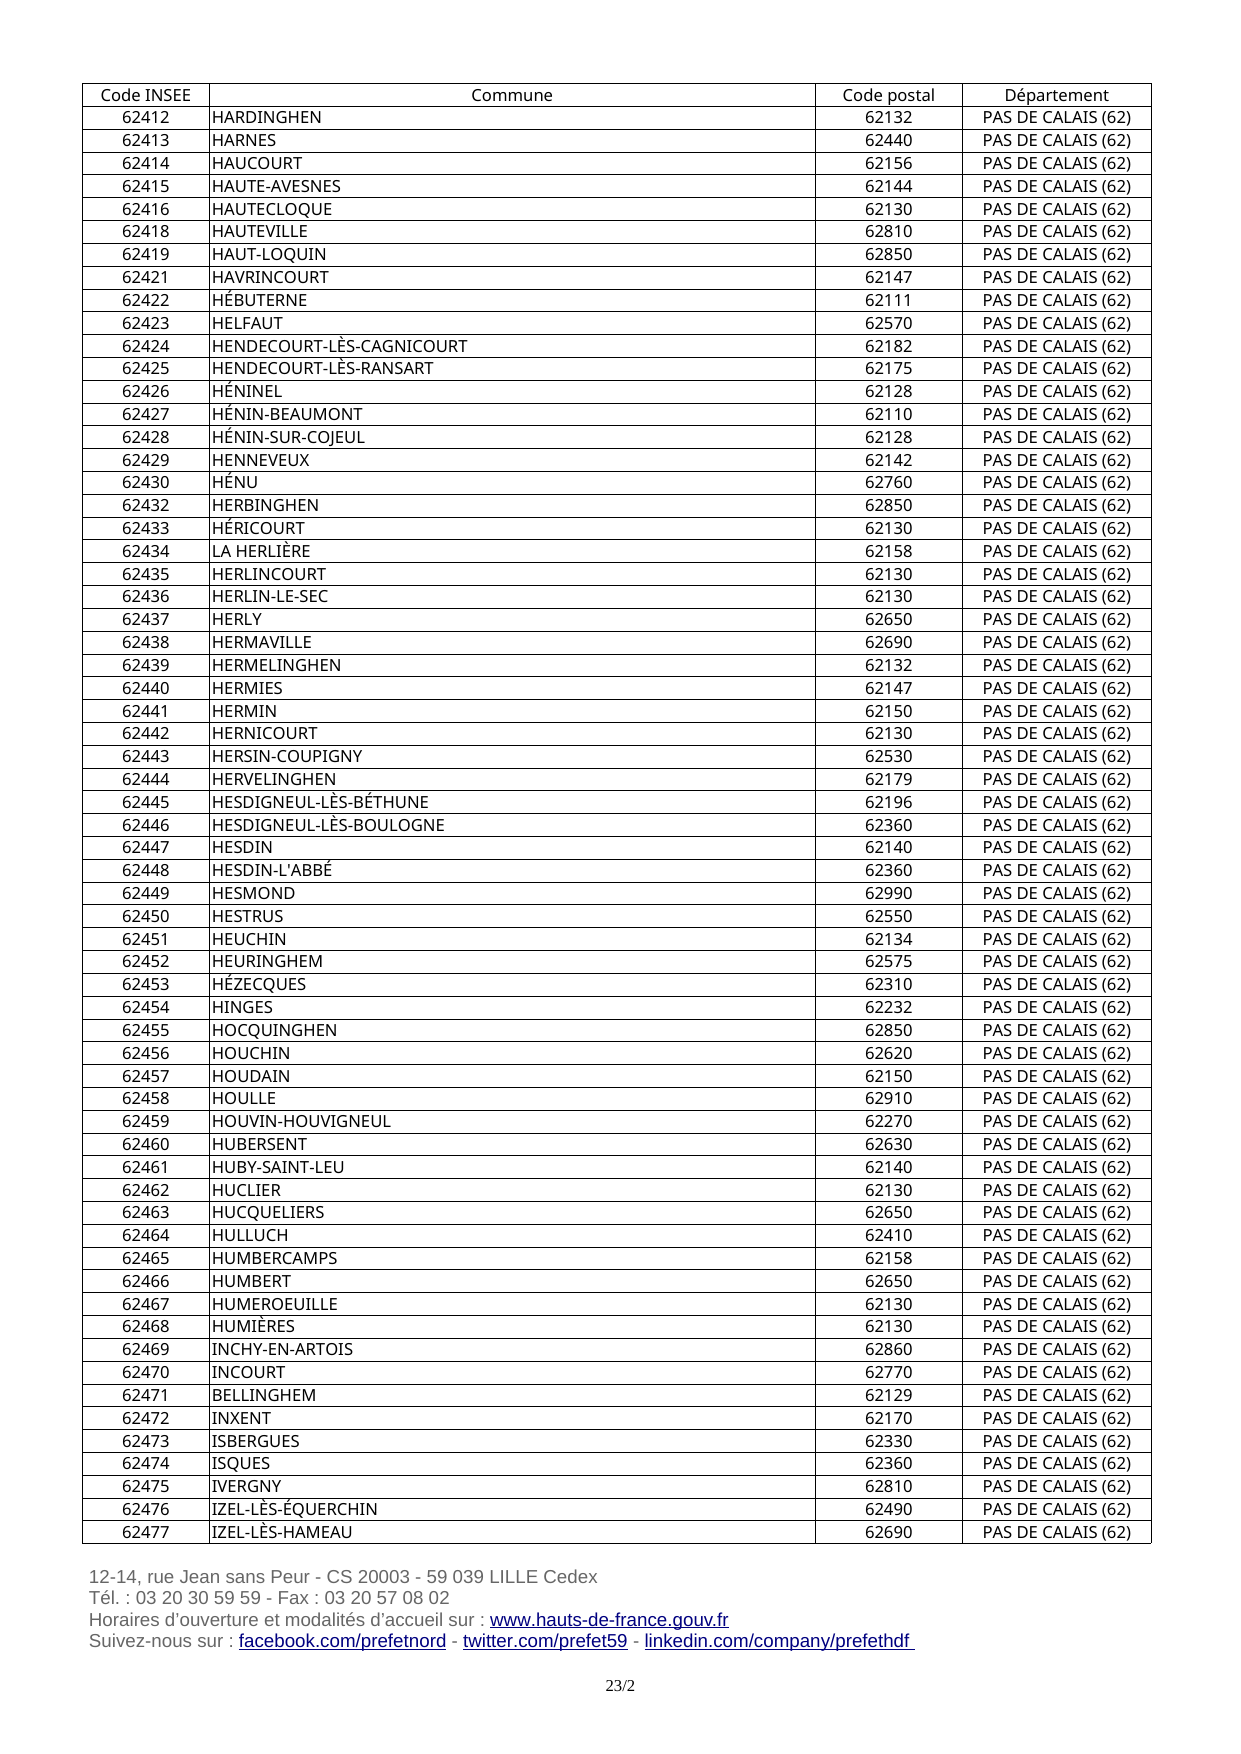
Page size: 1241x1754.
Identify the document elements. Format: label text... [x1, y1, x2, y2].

table_cell PAS DE CALAIS (62) [963, 1248, 1151, 1269]
table_cell PAS DE CALAIS (62) [963, 791, 1151, 813]
table_cell 62360 [816, 814, 962, 836]
table_cell 62433 [83, 518, 209, 539]
table_cell HERNICOURT [210, 723, 815, 745]
table_cell HAUTE-AVESNES [210, 175, 815, 197]
table_cell 62232 [816, 997, 962, 1018]
table_cell 62150 [816, 1065, 962, 1087]
table_cell 62421 [83, 267, 209, 288]
table_cell PAS DE CALAIS (62) [963, 290, 1151, 311]
table_cell PAS DE CALAIS (62) [963, 1156, 1151, 1178]
table_cell 62690 [816, 632, 962, 653]
table_cell 62460 [83, 1134, 209, 1155]
table_cell 62447 [83, 837, 209, 859]
table_cell PAS DE CALAIS (62) [963, 1430, 1151, 1452]
table_cell PAS DE CALAIS (62) [963, 449, 1151, 471]
table_cell 62432 [83, 495, 209, 517]
table_cell 62620 [816, 1042, 962, 1064]
table_cell 62140 [816, 837, 962, 859]
table_cell HESDIN [210, 837, 815, 859]
table_cell PAS DE CALAIS (62) [963, 1202, 1151, 1224]
table_cell PAS DE CALAIS (62) [963, 974, 1151, 996]
table_cell 62550 [816, 905, 962, 927]
table_cell BELLINGHEM [210, 1385, 815, 1406]
table_cell HERSIN-COUPIGNY [210, 746, 815, 767]
table_cell PAS DE CALAIS (62) [963, 883, 1151, 904]
table_cell 62130 [816, 586, 962, 608]
table_cell 62128 [816, 426, 962, 448]
table_cell HÉNIN-SUR-COJEUL [210, 426, 815, 448]
table_cell PAS DE CALAIS (62) [963, 1042, 1151, 1064]
table_cell 62430 [83, 472, 209, 494]
table_cell PAS DE CALAIS (62) [963, 1499, 1151, 1520]
table_cell HUMIÈRES [210, 1316, 815, 1338]
table_cell 62426 [83, 381, 209, 402]
table_cell HOCQUINGHEN [210, 1020, 815, 1041]
table_cell 62442 [83, 723, 209, 745]
table_cell 62158 [816, 540, 962, 562]
table_cell 62910 [816, 1088, 962, 1110]
table_cell HOULLE [210, 1088, 815, 1110]
table_cell 62179 [816, 769, 962, 790]
table_cell 62464 [83, 1225, 209, 1247]
table_cell HÉNIN-BEAUMONT [210, 404, 815, 425]
table_cell 62850 [816, 495, 962, 517]
table_cell 62150 [816, 700, 962, 722]
table_cell 62418 [83, 221, 209, 243]
table_cell 62463 [83, 1202, 209, 1224]
table_cell PAS DE CALAIS (62) [963, 472, 1151, 494]
table_cell HELFAUT [210, 312, 815, 334]
table_cell 62770 [816, 1362, 962, 1383]
table_cell HAUT-LOQUIN [210, 244, 815, 266]
table_cell PAS DE CALAIS (62) [963, 1270, 1151, 1292]
table_cell 62413 [83, 130, 209, 152]
table_cell 62452 [83, 951, 209, 973]
table_cell 62428 [83, 426, 209, 448]
table_cell PAS DE CALAIS (62) [963, 905, 1151, 927]
table_cell 62438 [83, 632, 209, 653]
table_cell 62448 [83, 860, 209, 882]
table_cell 62444 [83, 769, 209, 790]
table_cell PAS DE CALAIS (62) [963, 1111, 1151, 1132]
table_cell HENDECOURT-LÈS-CAGNICOURT [210, 335, 815, 357]
table_cell 62110 [816, 404, 962, 425]
table_cell 62196 [816, 791, 962, 813]
table_cell 62760 [816, 472, 962, 494]
table_cell 62158 [816, 1248, 962, 1269]
table_cell 62423 [83, 312, 209, 334]
table_cell 62132 [816, 655, 962, 676]
table_cell 62465 [83, 1248, 209, 1269]
table_cell HERMAVILLE [210, 632, 815, 653]
table_cell 62147 [816, 677, 962, 699]
table_cell 62468 [83, 1316, 209, 1338]
table_cell 62575 [816, 951, 962, 973]
table_cell 62360 [816, 1453, 962, 1475]
table_cell ISBERGUES [210, 1430, 815, 1452]
table_cell LA HERLIÈRE [210, 540, 815, 562]
table_cell 62437 [83, 609, 209, 631]
table_cell 62461 [83, 1156, 209, 1178]
table_cell 62650 [816, 609, 962, 631]
table_cell 62471 [83, 1385, 209, 1406]
table_cell PAS DE CALAIS (62) [963, 586, 1151, 608]
table_cell 62462 [83, 1179, 209, 1201]
table_cell HERBINGHEN [210, 495, 815, 517]
table_cell 62441 [83, 700, 209, 722]
table_cell HENNEVEUX [210, 449, 815, 471]
table_cell HERLIN-LE-SEC [210, 586, 815, 608]
table_header Département [963, 84, 1151, 106]
table_cell 62457 [83, 1065, 209, 1087]
table_cell 62419 [83, 244, 209, 266]
table_cell PAS DE CALAIS (62) [963, 746, 1151, 767]
table_cell PAS DE CALAIS (62) [963, 928, 1151, 950]
table_cell 62455 [83, 1020, 209, 1041]
table_cell 62414 [83, 153, 209, 174]
table_cell 62175 [816, 358, 962, 380]
table_cell 62650 [816, 1202, 962, 1224]
table_cell HUBERSENT [210, 1134, 815, 1155]
table_cell INCHY-EN-ARTOIS [210, 1339, 815, 1361]
table_cell PAS DE CALAIS (62) [963, 609, 1151, 631]
table_cell HERMIES [210, 677, 815, 699]
table_cell 62182 [816, 335, 962, 357]
table_cell 62435 [83, 563, 209, 585]
table_cell 62530 [816, 746, 962, 767]
table_cell INXENT [210, 1407, 815, 1429]
table_cell 62147 [816, 267, 962, 288]
table_cell PAS DE CALAIS (62) [963, 563, 1151, 585]
table_cell PAS DE CALAIS (62) [963, 655, 1151, 676]
table_cell IZEL-LÈS-HAMEAU [210, 1521, 815, 1543]
table_cell 62473 [83, 1430, 209, 1452]
table_cell HÉZECQUES [210, 974, 815, 996]
table_cell 62850 [816, 244, 962, 266]
table_header Code INSEE [83, 84, 209, 106]
table_cell 62134 [816, 928, 962, 950]
table_cell 62434 [83, 540, 209, 562]
table_cell 62412 [83, 107, 209, 129]
table_cell 62270 [816, 1111, 962, 1132]
table_cell PAS DE CALAIS (62) [963, 312, 1151, 334]
table_cell 62132 [816, 107, 962, 129]
table_cell PAS DE CALAIS (62) [963, 518, 1151, 539]
table_cell PAS DE CALAIS (62) [963, 700, 1151, 722]
table_cell 62451 [83, 928, 209, 950]
table_cell HESDIGNEUL-LÈS-BOULOGNE [210, 814, 815, 836]
table_cell 62446 [83, 814, 209, 836]
table_cell 62456 [83, 1042, 209, 1064]
table_cell HERVELINGHEN [210, 769, 815, 790]
table_cell IZEL-LÈS-ÉQUERCHIN [210, 1499, 815, 1520]
table_cell 62424 [83, 335, 209, 357]
table_cell HUMBERT [210, 1270, 815, 1292]
table_cell 62440 [816, 130, 962, 152]
table_cell PAS DE CALAIS (62) [963, 335, 1151, 357]
table_cell 62459 [83, 1111, 209, 1132]
table_cell 62810 [816, 1476, 962, 1497]
table_cell PAS DE CALAIS (62) [963, 198, 1151, 220]
table_cell PAS DE CALAIS (62) [963, 1339, 1151, 1361]
table_cell 62440 [83, 677, 209, 699]
table_cell 62144 [816, 175, 962, 197]
table_cell PAS DE CALAIS (62) [963, 1020, 1151, 1041]
table_cell 62630 [816, 1134, 962, 1155]
table_cell 62990 [816, 883, 962, 904]
table_cell 62111 [816, 290, 962, 311]
table_cell HUMEROEUILLE [210, 1293, 815, 1315]
table_cell 62458 [83, 1088, 209, 1110]
table_cell PAS DE CALAIS (62) [963, 632, 1151, 653]
table_cell 62142 [816, 449, 962, 471]
table_cell 62130 [816, 723, 962, 745]
table_cell 62360 [816, 860, 962, 882]
table_cell PAS DE CALAIS (62) [963, 404, 1151, 425]
table_cell 62427 [83, 404, 209, 425]
table_cell 62470 [83, 1362, 209, 1383]
table_cell HÉNINEL [210, 381, 815, 402]
table_header Code postal [816, 84, 962, 106]
table_cell HEURINGHEM [210, 951, 815, 973]
table_cell PAS DE CALAIS (62) [963, 1385, 1151, 1406]
table_cell PAS DE CALAIS (62) [963, 540, 1151, 562]
table_cell HUCQUELIERS [210, 1202, 815, 1224]
table_cell HERMIN [210, 700, 815, 722]
table_cell PAS DE CALAIS (62) [963, 495, 1151, 517]
table_cell HESTRUS [210, 905, 815, 927]
table_cell 62467 [83, 1293, 209, 1315]
table_cell 62130 [816, 518, 962, 539]
table_cell HARNES [210, 130, 815, 152]
table_cell 62445 [83, 791, 209, 813]
table_cell HÉRICOURT [210, 518, 815, 539]
table_cell HINGES [210, 997, 815, 1018]
table_cell PAS DE CALAIS (62) [963, 107, 1151, 129]
table_cell HERLY [210, 609, 815, 631]
table_cell PAS DE CALAIS (62) [963, 860, 1151, 882]
table_cell 62415 [83, 175, 209, 197]
table_cell 62130 [816, 1293, 962, 1315]
table_cell HAUCOURT [210, 153, 815, 174]
table_cell PAS DE CALAIS (62) [963, 267, 1151, 288]
table_cell 62436 [83, 586, 209, 608]
table_cell INCOURT [210, 1362, 815, 1383]
table_cell HESDIGNEUL-LÈS-BÉTHUNE [210, 791, 815, 813]
table_cell PAS DE CALAIS (62) [963, 837, 1151, 859]
table_cell HULLUCH [210, 1225, 815, 1247]
table_cell HAUTEVILLE [210, 221, 815, 243]
table_cell 62170 [816, 1407, 962, 1429]
table_cell HUCLIER [210, 1179, 815, 1201]
table_cell 62469 [83, 1339, 209, 1361]
table_cell 62477 [83, 1521, 209, 1543]
table_cell PAS DE CALAIS (62) [963, 1134, 1151, 1155]
table_cell HENDECOURT-LÈS-RANSART [210, 358, 815, 380]
table_cell 62454 [83, 997, 209, 1018]
table_cell HAUTECLOQUE [210, 198, 815, 220]
table_cell 62416 [83, 198, 209, 220]
table_cell 62130 [816, 563, 962, 585]
table_cell HAVRINCOURT [210, 267, 815, 288]
table_cell PAS DE CALAIS (62) [963, 1316, 1151, 1338]
table_cell 62410 [816, 1225, 962, 1247]
table_cell 62453 [83, 974, 209, 996]
table_cell IVERGNY [210, 1476, 815, 1497]
table_cell 62128 [816, 381, 962, 402]
table_cell 62650 [816, 1270, 962, 1292]
table_cell PAS DE CALAIS (62) [963, 426, 1151, 448]
table_cell PAS DE CALAIS (62) [963, 221, 1151, 243]
table_cell HOUDAIN [210, 1065, 815, 1087]
table_cell PAS DE CALAIS (62) [963, 723, 1151, 745]
table_cell PAS DE CALAIS (62) [963, 1521, 1151, 1543]
table_cell PAS DE CALAIS (62) [963, 175, 1151, 197]
table_cell 62690 [816, 1521, 962, 1543]
table_cell HEUCHIN [210, 928, 815, 950]
table_cell 62850 [816, 1020, 962, 1041]
table_cell PAS DE CALAIS (62) [963, 130, 1151, 152]
table_cell 62810 [816, 221, 962, 243]
table_cell PAS DE CALAIS (62) [963, 1293, 1151, 1315]
table_cell PAS DE CALAIS (62) [963, 814, 1151, 836]
table_cell 62130 [816, 1179, 962, 1201]
table_cell PAS DE CALAIS (62) [963, 677, 1151, 699]
table_cell PAS DE CALAIS (62) [963, 244, 1151, 266]
table_cell 62130 [816, 1316, 962, 1338]
table_cell 62130 [816, 198, 962, 220]
table_cell 62140 [816, 1156, 962, 1178]
table_cell 62439 [83, 655, 209, 676]
table_cell PAS DE CALAIS (62) [963, 1225, 1151, 1247]
table_cell HÉBUTERNE [210, 290, 815, 311]
table_cell 62156 [816, 153, 962, 174]
table_cell 62450 [83, 905, 209, 927]
table_cell 62310 [816, 974, 962, 996]
table_cell 62474 [83, 1453, 209, 1475]
table_cell 62466 [83, 1270, 209, 1292]
table_header Commune [210, 84, 815, 106]
table_cell 62860 [816, 1339, 962, 1361]
table_cell HÉNU [210, 472, 815, 494]
table_cell 62570 [816, 312, 962, 334]
table_cell 62422 [83, 290, 209, 311]
table_cell HUMBERCAMPS [210, 1248, 815, 1269]
table_cell 62443 [83, 746, 209, 767]
table_cell 62476 [83, 1499, 209, 1520]
table_cell PAS DE CALAIS (62) [963, 1179, 1151, 1201]
table_cell PAS DE CALAIS (62) [963, 381, 1151, 402]
table_cell PAS DE CALAIS (62) [963, 358, 1151, 380]
table_cell 62475 [83, 1476, 209, 1497]
table_cell 62490 [816, 1499, 962, 1520]
table_cell HESMOND [210, 883, 815, 904]
table_cell 62449 [83, 883, 209, 904]
table_cell PAS DE CALAIS (62) [963, 951, 1151, 973]
table_cell PAS DE CALAIS (62) [963, 1362, 1151, 1383]
table_cell HUBY-SAINT-LEU [210, 1156, 815, 1178]
table_cell PAS DE CALAIS (62) [963, 1476, 1151, 1497]
table_cell 62330 [816, 1430, 962, 1452]
table_cell PAS DE CALAIS (62) [963, 1453, 1151, 1475]
table_cell PAS DE CALAIS (62) [963, 1065, 1151, 1087]
table_cell ISQUES [210, 1453, 815, 1475]
table_cell 62425 [83, 358, 209, 380]
table_cell HOUCHIN [210, 1042, 815, 1064]
table_cell HERMELINGHEN [210, 655, 815, 676]
table_cell HESDIN-L'ABBÉ [210, 860, 815, 882]
table_cell HOUVIN-HOUVIGNEUL [210, 1111, 815, 1132]
table_cell PAS DE CALAIS (62) [963, 769, 1151, 790]
table_cell HARDINGHEN [210, 107, 815, 129]
table_cell HERLINCOURT [210, 563, 815, 585]
table_cell 62129 [816, 1385, 962, 1406]
table_cell PAS DE CALAIS (62) [963, 997, 1151, 1018]
table_cell PAS DE CALAIS (62) [963, 1088, 1151, 1110]
table_cell 62472 [83, 1407, 209, 1429]
table_cell 62429 [83, 449, 209, 471]
table_cell PAS DE CALAIS (62) [963, 1407, 1151, 1429]
table_cell PAS DE CALAIS (62) [963, 153, 1151, 174]
